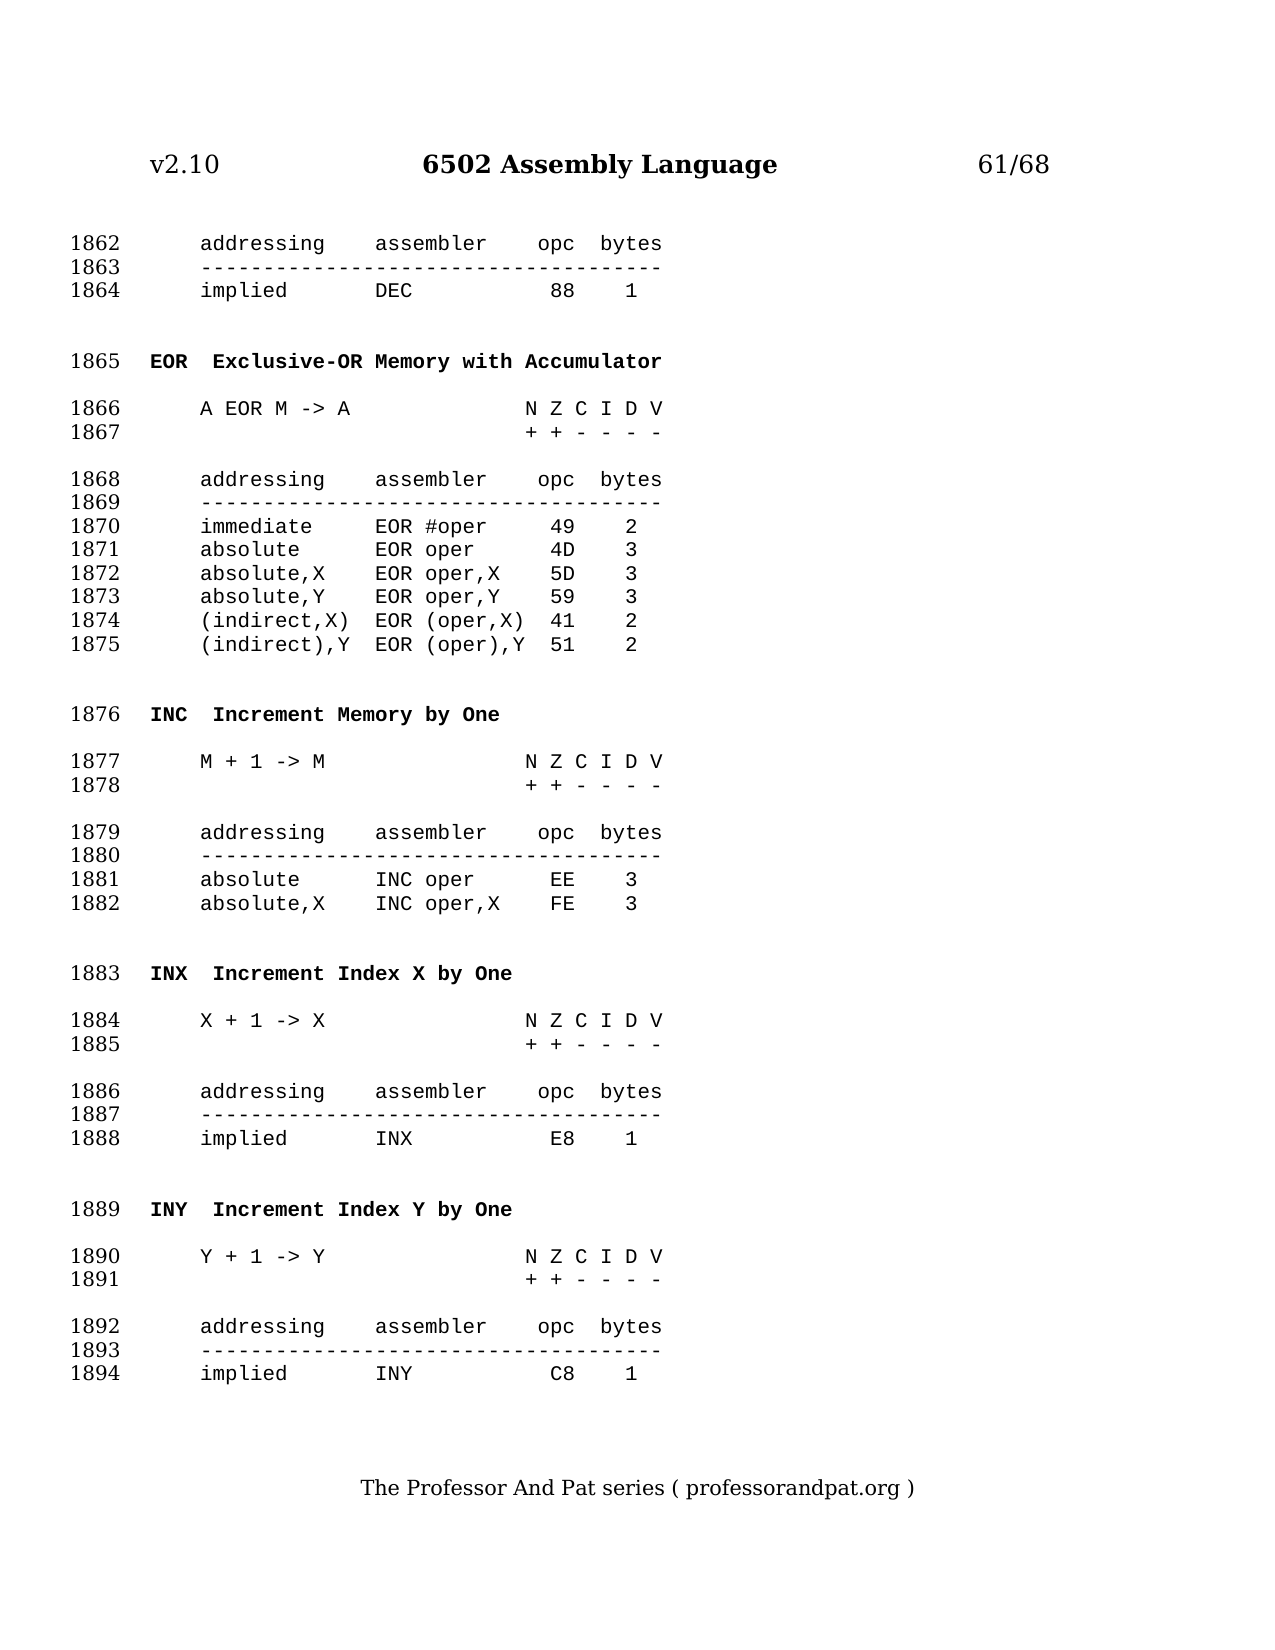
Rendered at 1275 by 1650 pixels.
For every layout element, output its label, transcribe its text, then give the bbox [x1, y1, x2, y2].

text Y + 1 -> Y N Z C I D V [150, 1246, 1125, 1269]
text (indirect,X) EOR (oper,X) 41 2 [150, 610, 1125, 634]
text ------------------------------------- [150, 846, 1125, 869]
text (indirect),Y EOR (oper),Y 51 2 [150, 634, 1125, 657]
text addressing assembler opc bytes [150, 1081, 1125, 1104]
text ------------------------------------- [150, 1340, 1125, 1363]
text M + 1 -> M N Z C I D V [150, 751, 1125, 775]
text INX Increment Index X by One [150, 963, 1125, 987]
text addressing assembler opc bytes [150, 469, 1125, 492]
text implied DEC 88 1 [150, 281, 1125, 304]
text addressing assembler opc bytes [150, 1316, 1125, 1340]
text implied INX E8 1 [150, 1128, 1125, 1152]
text A EOR M -> A N Z C I D V [150, 398, 1125, 422]
text addressing assembler opc bytes [150, 233, 1125, 257]
text ------------------------------------- [150, 257, 1125, 281]
text implied INY C8 1 [150, 1363, 1125, 1387]
text + + - - - - [150, 1269, 1125, 1293]
text EOR Exclusive-OR Memory with Accumulator [150, 351, 1125, 375]
text ------------------------------------- [150, 1104, 1125, 1128]
text X + 1 -> X N Z C I D V [150, 1010, 1125, 1034]
text ------------------------------------- [150, 492, 1125, 516]
text + + - - - - [150, 1034, 1125, 1057]
text absolute,X EOR oper,X 5D 3 [150, 563, 1125, 587]
text INC Increment Memory by One [150, 704, 1125, 728]
text absolute INC oper EE 3 [150, 869, 1125, 893]
text + + - - - - [150, 775, 1125, 798]
text immediate EOR #oper 49 2 [150, 516, 1125, 539]
text absolute,Y EOR oper,Y 59 3 [150, 587, 1125, 610]
text absolute,X INC oper,X FE 3 [150, 893, 1125, 916]
text absolute EOR oper 4D 3 [150, 539, 1125, 563]
text addressing assembler opc bytes [150, 822, 1125, 846]
text INY Increment Index Y by One [150, 1199, 1125, 1222]
text + + - - - - [150, 422, 1125, 445]
